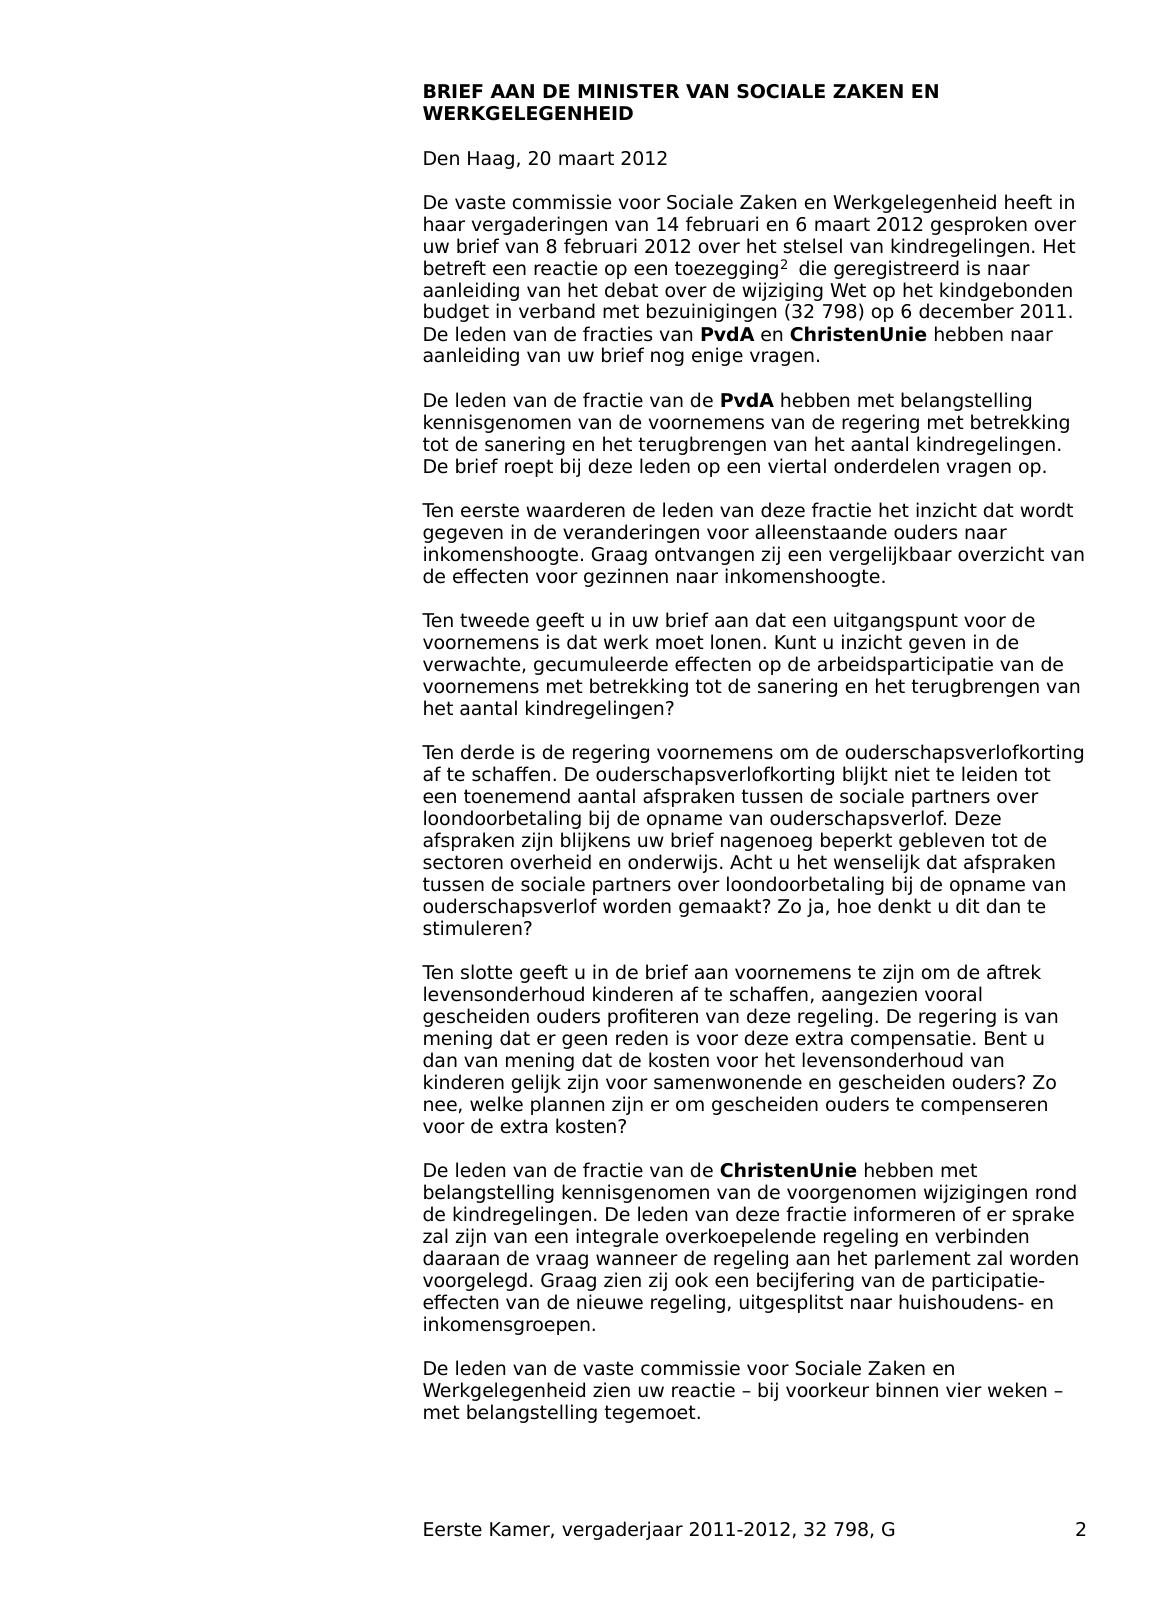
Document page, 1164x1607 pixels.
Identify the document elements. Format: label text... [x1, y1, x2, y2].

text Ten eerste waarderen de leden van deze fractie het inzicht dat wordt gegeven in de veranderingen voor alleenstaande ouders naar inkomenshoogte. Graag ontvangen zij een vergelijkbaar overzicht van de effecten voor gezinnen naar inkomenshoogte. [422, 500, 1087, 588]
text De vaste commissie voor Sociale Zaken en Werkgelegenheid heeft in haar vergaderingen van 14 februari en 6 maart 2012 gesproken over uw brief van 8 februari 2012 over het stelsel van kindregelingen. Het betreft een reactie op een toezegging2 die geregistreerd is naar aanleiding van het debat over de wijziging Wet op het kindgebonden budget in verband met bezuinigingen (32 798) op 6 december 2011. De leden van de fracties van PvdA en ChristenUnie hebben naar aanleiding van uw brief nog enige vragen. [422, 192, 1087, 367]
subtitle BRIEF AAN DE MINISTER VAN SOCIALE ZAKEN EN WERKGELEGENHEID [422, 81, 1087, 125]
text De leden van de vaste commissie voor Sociale Zaken en Werkgelegenheid zien uw reactie – bij voorkeur binnen vier weken – met belangstelling tegemoet. [422, 1358, 1087, 1424]
text Den Haag, 20 maart 2012 [422, 147, 1087, 169]
text De leden van de fractie van de PvdA hebben met belangstelling kennisgenomen van de voornemens van de regering met betrekking tot de sanering en het terugbrengen van het aantal kindregelingen. De brief roept bij deze leden op een viertal onderdelen vragen op. [422, 389, 1087, 477]
text De leden van de fractie van de ChristenUnie hebben met belangstelling kennisgenomen van de voorgenomen wijzigingen rond de kindregelingen. De leden van deze fractie informeren of er sprake zal zijn van een integrale overkoepelende regeling en verbinden daaraan de vraag wanneer de regeling aan het parlement zal worden voorgelegd. Graag zien zij ook een becijfering van de participatie-effecten van de nieuwe regeling, uitgesplitst naar huishoudens- en inkomensgroepen. [422, 1160, 1087, 1336]
text Ten derde is de regering voornemens om de ouderschapsverlofkorting af te schaffen. De ouderschapsverlofkorting blijkt niet te leiden tot een toenemend aantal afspraken tussen de sociale partners over loondoorbetaling bij de opname van ouderschapsverlof. Deze afspraken zijn blijkens uw brief nagenoeg beperkt gebleven tot de sectoren overheid en onderwijs. Acht u het wenselijk dat afspraken tussen de sociale partners over loondoorbetaling bij de opname van ouderschapsverlof worden gemaakt? Zo ja, hoe denkt u dit dan te stimuleren? [422, 742, 1087, 940]
text Ten tweede geeft u in uw brief aan dat een uitgangspunt voor de voornemens is dat werk moet lonen. Kunt u inzicht geven in de verwachte, gecumuleerde effecten op de arbeidsparticipatie van de voornemens met betrekking tot de sanering en het terugbrengen van het aantal kindregelingen? [422, 610, 1087, 720]
text Ten slotte geeft u in de brief aan voornemens te zijn om de aftrek levensonderhoud kinderen af te schaffen, aangezien vooral gescheiden ouders profiteren van deze regeling. De regering is van mening dat er geen reden is voor deze extra compensatie. Bent u dan van mening dat de kosten voor het levensonderhoud van kinderen gelijk zijn voor samenwonende en gescheiden ouders? Zo nee, welke plannen zijn er om gescheiden ouders te compenseren voor de extra kosten? [422, 962, 1087, 1138]
